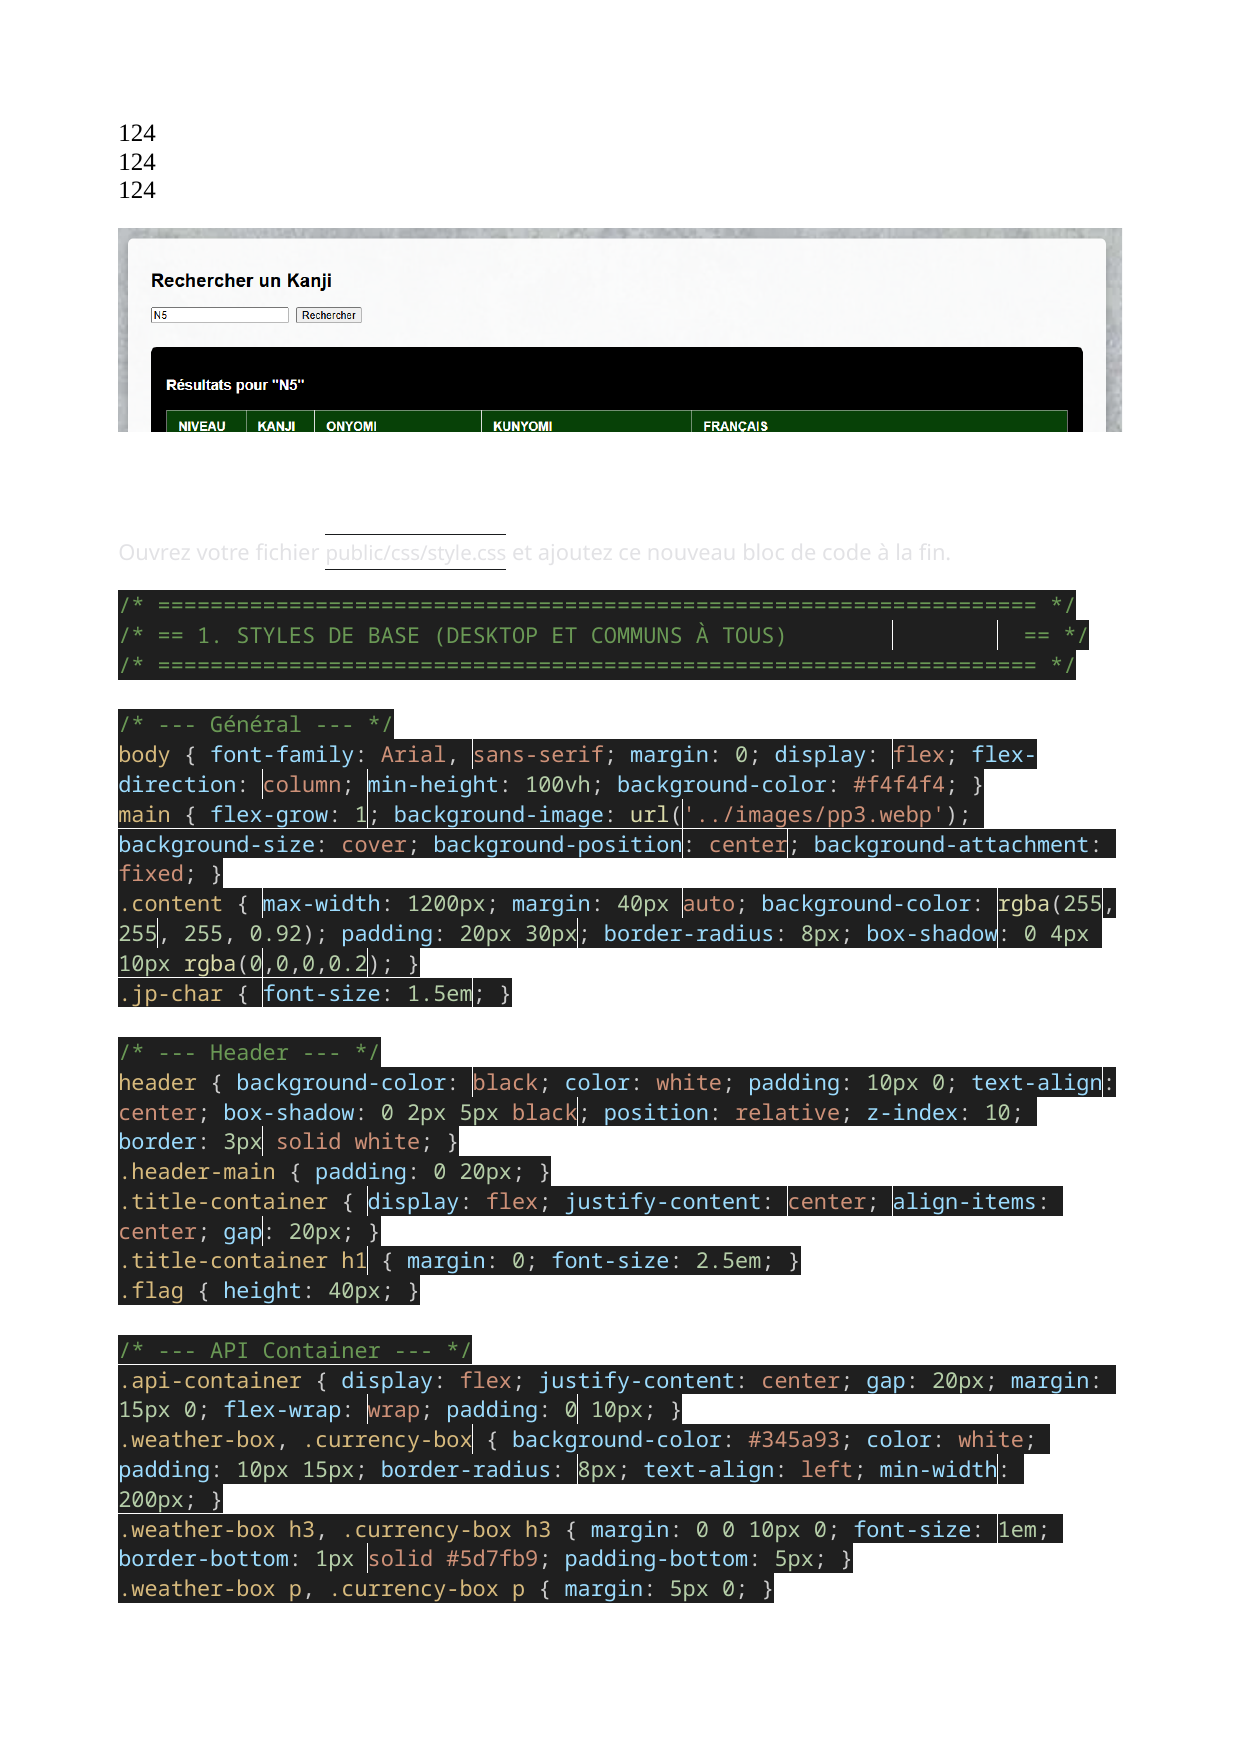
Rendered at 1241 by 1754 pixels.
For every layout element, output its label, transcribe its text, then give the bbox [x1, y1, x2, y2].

text /* =================================================================== */ [118, 650, 1122, 680]
text .jp-char { font-size: 1.5em; } [118, 977, 1122, 1007]
text /* =================================================================== */ [118, 590, 1122, 620]
text .weather-box, .currency-box { background-color: #345a93; color: white; padding: 10px 15px; border-radius: 8px; text-align: left; min-width: 200px; } [118, 1424, 1122, 1513]
text .content { max-width: 1200px; margin: 40px auto; background-color: rgba(255, 255, 255, 0.92); padding: 20px 30px; border-radius: 8px; box-shadow: 0 4px 10px rgba(0,0,0,0.2); } [118, 888, 1122, 977]
text /* --- API Container --- */ [118, 1335, 1122, 1364]
text Ouvrez votre fichier public/css/style.css et ajoutez ce nouveau bloc de code à la fin. [118, 534, 1122, 570]
text .api-container { display: flex; justify-content: center; gap: 20px; margin: 15px 0; flex-wrap: wrap; padding: 0 10px; } [118, 1364, 1122, 1424]
picture [118, 228, 1123, 432]
text .title-container h1 { margin: 0; font-size: 2.5em; } [118, 1246, 1122, 1275]
text /* --- Général --- */ [118, 709, 1122, 739]
text /* --- Header --- */ [118, 1037, 1122, 1067]
text .weather-box p, .currency-box p { margin: 5px 0; } [118, 1573, 1122, 1603]
text main { flex-grow: 1; background-image: url('../images/pp3.webp'); background-size: cover; background-position: center; background-attachment: fixed; } [118, 799, 1122, 888]
text /* == 1. STYLES DE BASE (DESKTOP ET COMMUNS À TOUS) == */ [118, 620, 1122, 650]
text body { font-family: Arial, sans-serif; margin: 0; display: flex; flex-direction: column; min-height: 100vh; background-color: #f4f4f4; } [118, 739, 1122, 799]
text header { background-color: black; color: white; padding: 10px 0; text-align: center; box-shadow: 0 2px 5px black; position: relative; z-index: 10; border: 3px solid white; } [118, 1067, 1122, 1156]
text .header-main { padding: 0 20px; } [118, 1156, 1122, 1186]
text .weather-box h3, .currency-box h3 { margin: 0 0 10px 0; font-size: 1em; border-bottom: 1px solid #5d7fb9; padding-bottom: 5px; } [118, 1513, 1122, 1573]
text .flag { height: 40px; } [118, 1275, 1122, 1305]
text .title-container { display: flex; justify-content: center; align-items: center; gap: 20px; } [118, 1186, 1122, 1246]
